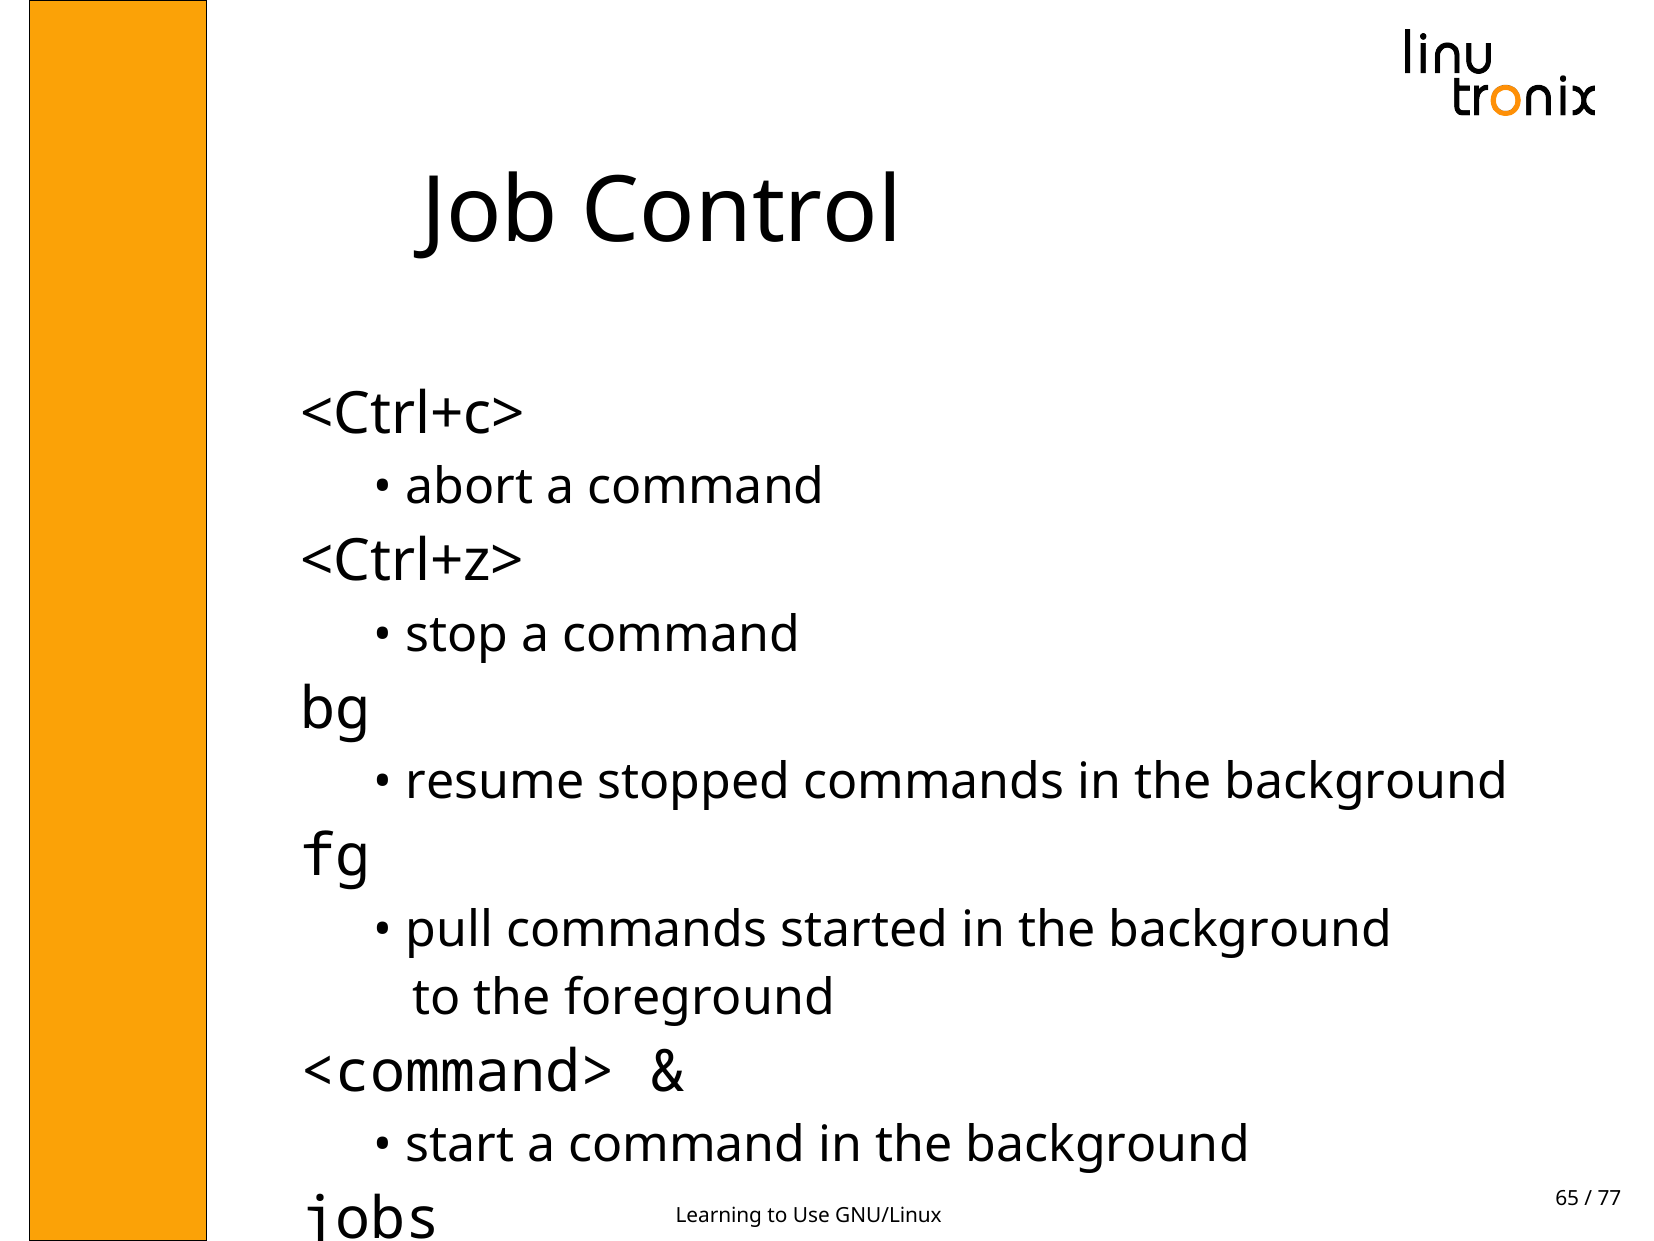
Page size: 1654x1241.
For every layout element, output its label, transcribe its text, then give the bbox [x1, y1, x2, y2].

picture [1405, 29, 1595, 116]
text_box Job Control [421, 143, 924, 263]
text_box <Ctrl+c> • abort a command <Ctrl+z> • stop a command bg • resume stopped commands in the background fg • pull commands started in the background to the foreground <command> & • start a command in the background jobs • view stopped and background commands [300, 370, 1588, 1185]
